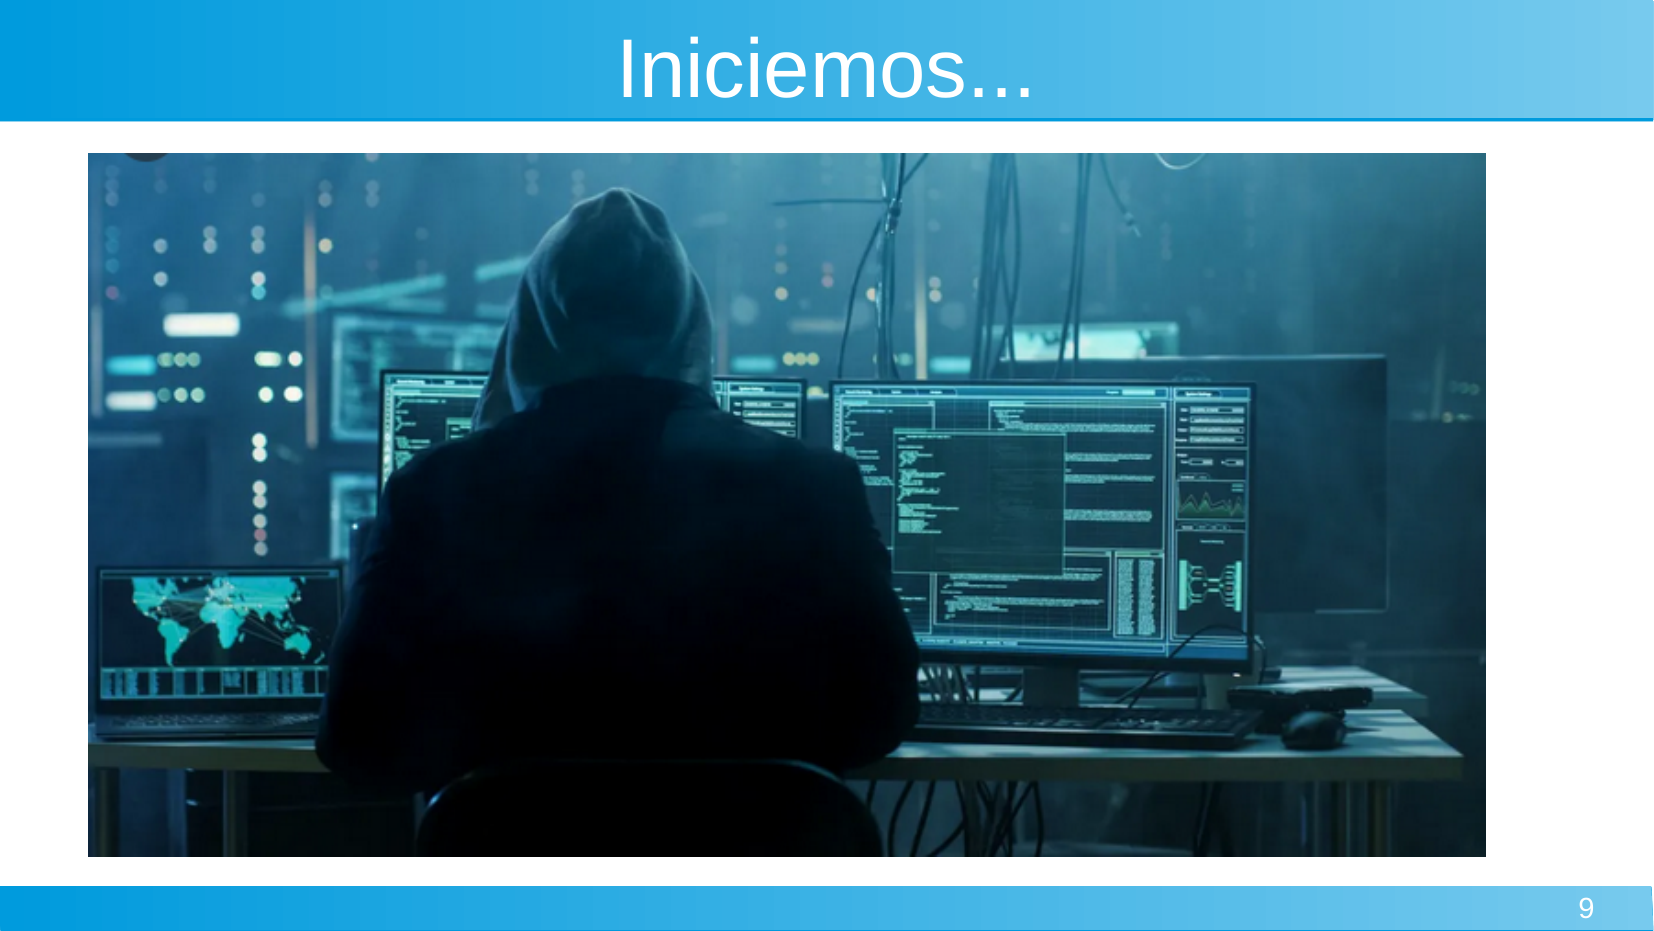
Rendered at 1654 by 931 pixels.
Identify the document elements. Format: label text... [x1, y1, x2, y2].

title Iniciemos... [59, 22, 1595, 116]
picture [88, 153, 1486, 857]
